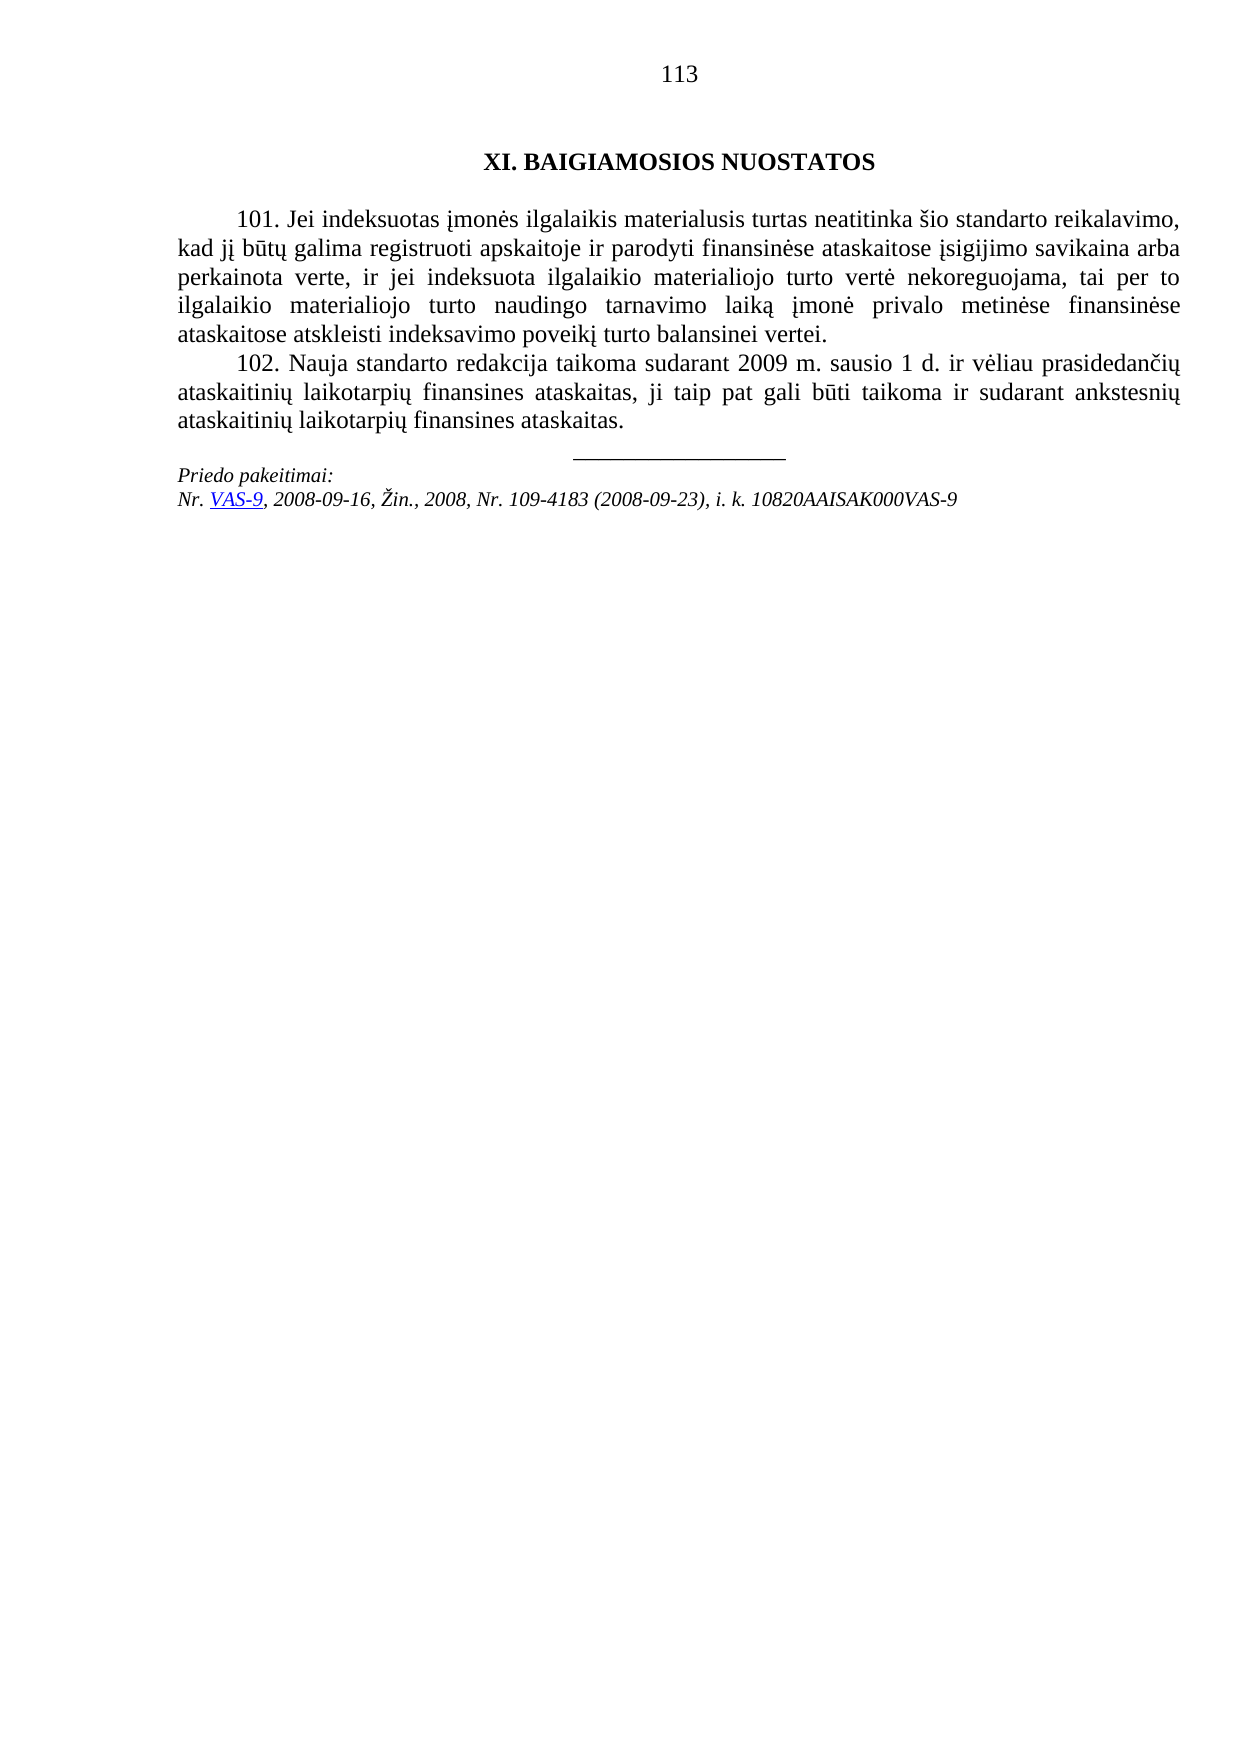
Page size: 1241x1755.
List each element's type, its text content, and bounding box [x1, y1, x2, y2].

text XI. BAIGIAMOSIOS NUOSTATOS [177, 147, 1181, 176]
text 101. Jei indeksuotas įmonės ilgalaikis materialusis turtas neatitinka šio standarto reikalavimo, kad jį būtų galima registruoti apskaitoje ir parodyti finansinėse ataskaitose įsigijimo savikaina arba perkainota verte, ir jei indeksuota ilgalaikio materialiojo turto vertė nekoreguojama, tai per to ilgalaikio materialiojo turto naudingo tarnavimo laiką įmonė privalo metinėse finansinėse ataskaitose atskleisti indeksavimo poveikį turto balansinei vertei. [177, 204, 1181, 348]
text Priedo pakeitimai: [177, 463, 1181, 487]
text Nr. VAS-9, 2008-09-16, Žin., 2008, Nr. 109-4183 (2008-09-23), i. k. 10820AAISAK000VAS-9 [177, 487, 1181, 511]
text 102. Nauja standarto redakcija taikoma sudarant 2009 m. sausio 1 d. ir vėliau prasidedančių ataskaitinių laikotarpių finansines ataskaitas, ji taip pat gali būti taikoma ir sudarant ankstesnių ataskaitinių laikotarpių finansines ataskaitas. [177, 348, 1181, 434]
text _________________ [177, 434, 1181, 463]
